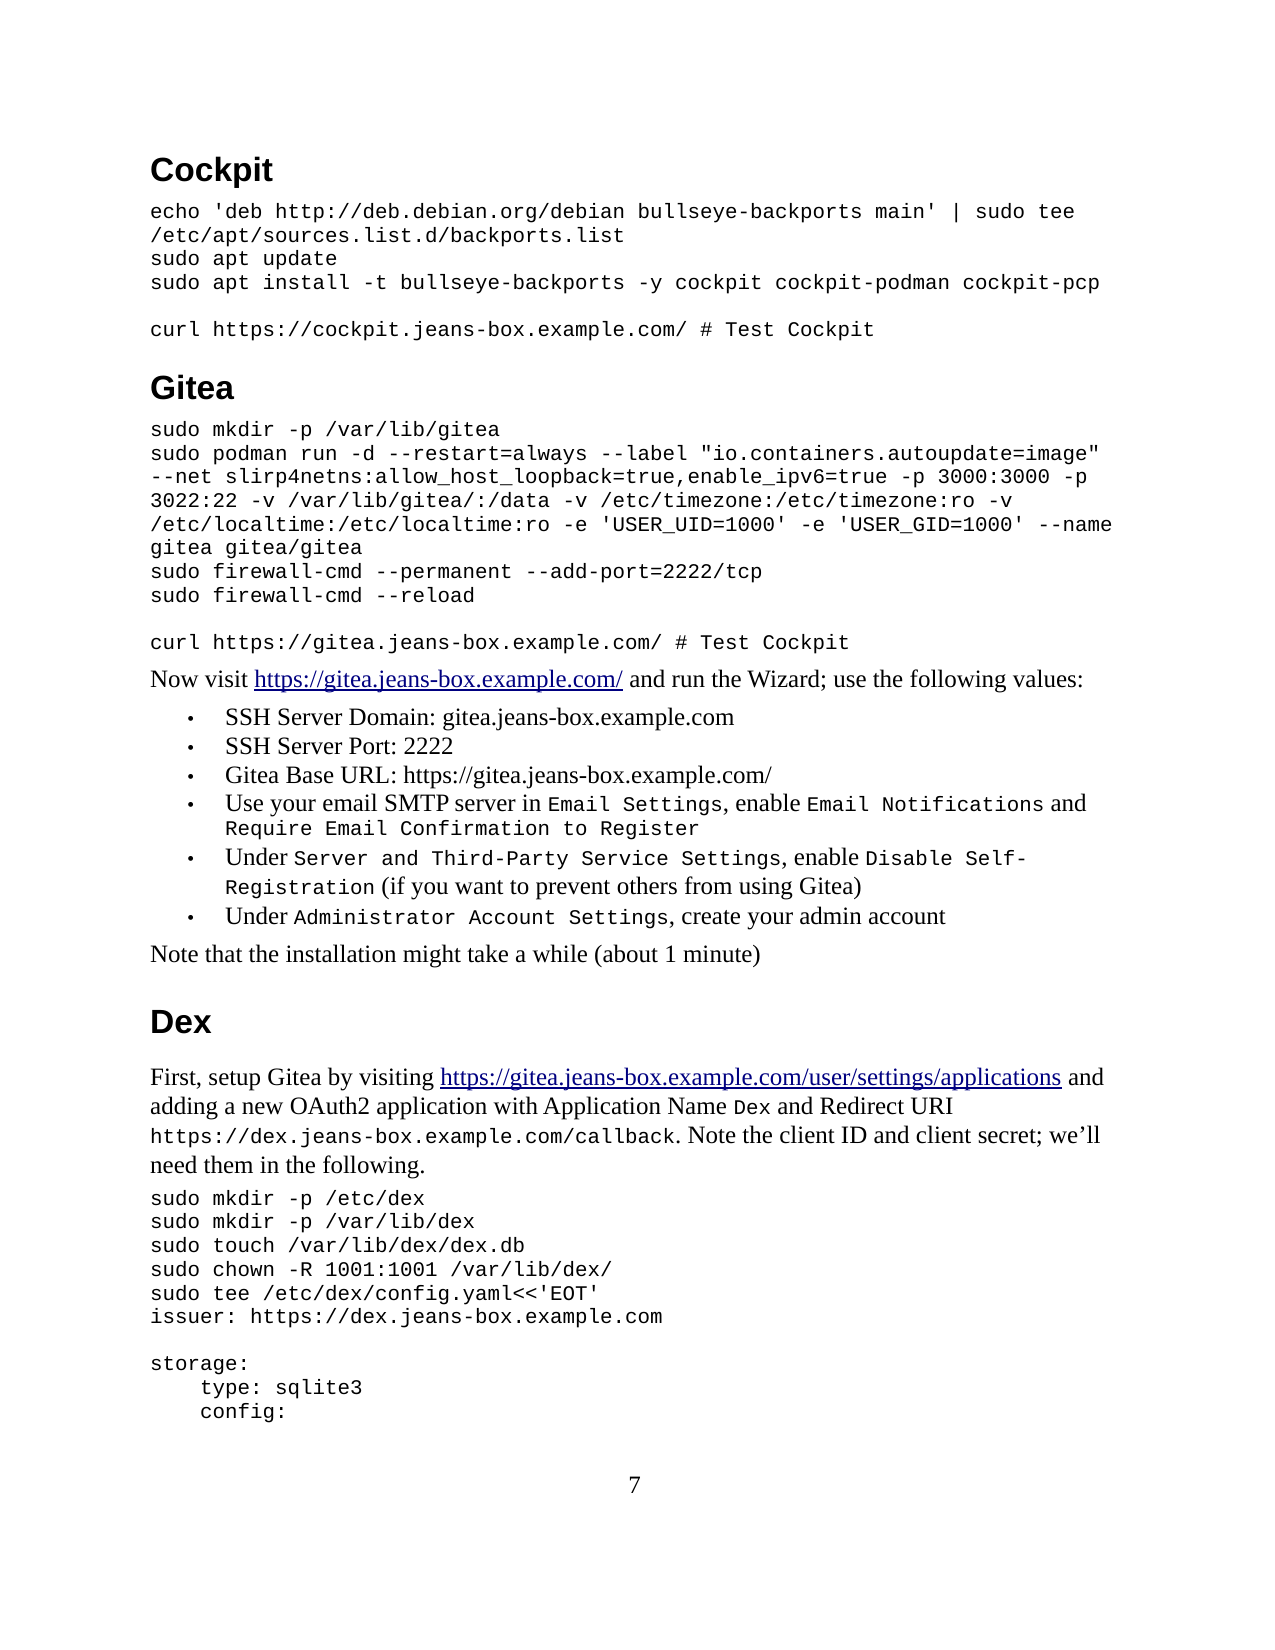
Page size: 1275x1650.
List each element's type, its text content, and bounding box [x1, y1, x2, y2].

text sudo tee /etc/dex/config.yaml<<'EOT' [150, 1282, 1125, 1306]
text config: [150, 1401, 1125, 1424]
text sudo mkdir -p /etc/dex [150, 1188, 1125, 1212]
subtitle Dex [150, 1002, 1125, 1041]
list Under Administrator Account Settings, create your admin account [187, 901, 1125, 931]
text sudo apt update [150, 248, 1125, 272]
text sudo chown -R 1001:1001 /var/lib/dex/ [150, 1259, 1125, 1282]
text Now visit https://gitea.jeans-box.example.com/ and run the Wizard; use the following values: [150, 664, 1125, 693]
text sudo firewall-cmd --permanent --add-port=2222/tcp [150, 561, 1125, 585]
list SSH Server Port: 2222 [187, 731, 1125, 760]
text Note that the installation might take a while (about 1 minute) [150, 939, 1125, 968]
text sudo firewall-cmd --reload [150, 585, 1125, 608]
subtitle Gitea [150, 368, 1125, 407]
text type: sqlite3 [150, 1377, 1125, 1401]
text sudo touch /var/lib/dex/dex.db [150, 1235, 1125, 1259]
list Use your email SMTP server in Email Settings, enable Email Notifications and Require Email Confirmation to Register [187, 788, 1125, 842]
text sudo apt install -t bullseye-backports -y cockpit cockpit-podman cockpit-pcp [150, 272, 1125, 296]
list SSH Server Domain: gitea.jeans-box.example.com [187, 702, 1125, 731]
text sudo mkdir -p /var/lib/dex [150, 1212, 1125, 1235]
text curl https://gitea.jeans-box.example.com/ # Test Cockpit [150, 632, 1125, 656]
subtitle Cockpit [150, 150, 1125, 189]
text sudo mkdir -p /var/lib/gitea [150, 419, 1125, 443]
text First, setup Gitea by visiting https://gitea.jeans-box.example.com/user/settings/applications and adding a new OAuth2 application with Application Name Dex and Redirect URI https://dex.jeans-box.example.com/callback. Note the client ID and client secret; we’ll need them in the following. [150, 1062, 1125, 1179]
text sudo podman run -d --restart=always --label "io.containers.autoupdate=image" --net slirp4netns:allow_host_loopback=true,enable_ipv6=true -p 3000:3000 -p 3022:22 -v /var/lib/gitea/:/data -v /etc/timezone:/etc/timezone:ro -v /etc/localtime:/etc/localtime:ro -e 'USER_UID=1000' -e 'USER_GID=1000' --name gitea gitea/gitea [150, 443, 1125, 561]
text echo 'deb http://deb.debian.org/debian bullseye-backports main' | sudo tee /etc/apt/sources.list.d/backports.list [150, 201, 1125, 248]
text storage: [150, 1353, 1125, 1377]
text issuer: https://dex.jeans-box.example.com [150, 1306, 1125, 1330]
list Under Server and Third-Party Service Settings, enable Disable Self-Registration (if you want to prevent others from using Gitea) [187, 842, 1125, 901]
list Gitea Base URL: https://gitea.jeans-box.example.com/ [187, 760, 1125, 788]
text curl https://cockpit.jeans-box.example.com/ # Test Cockpit [150, 319, 1125, 343]
